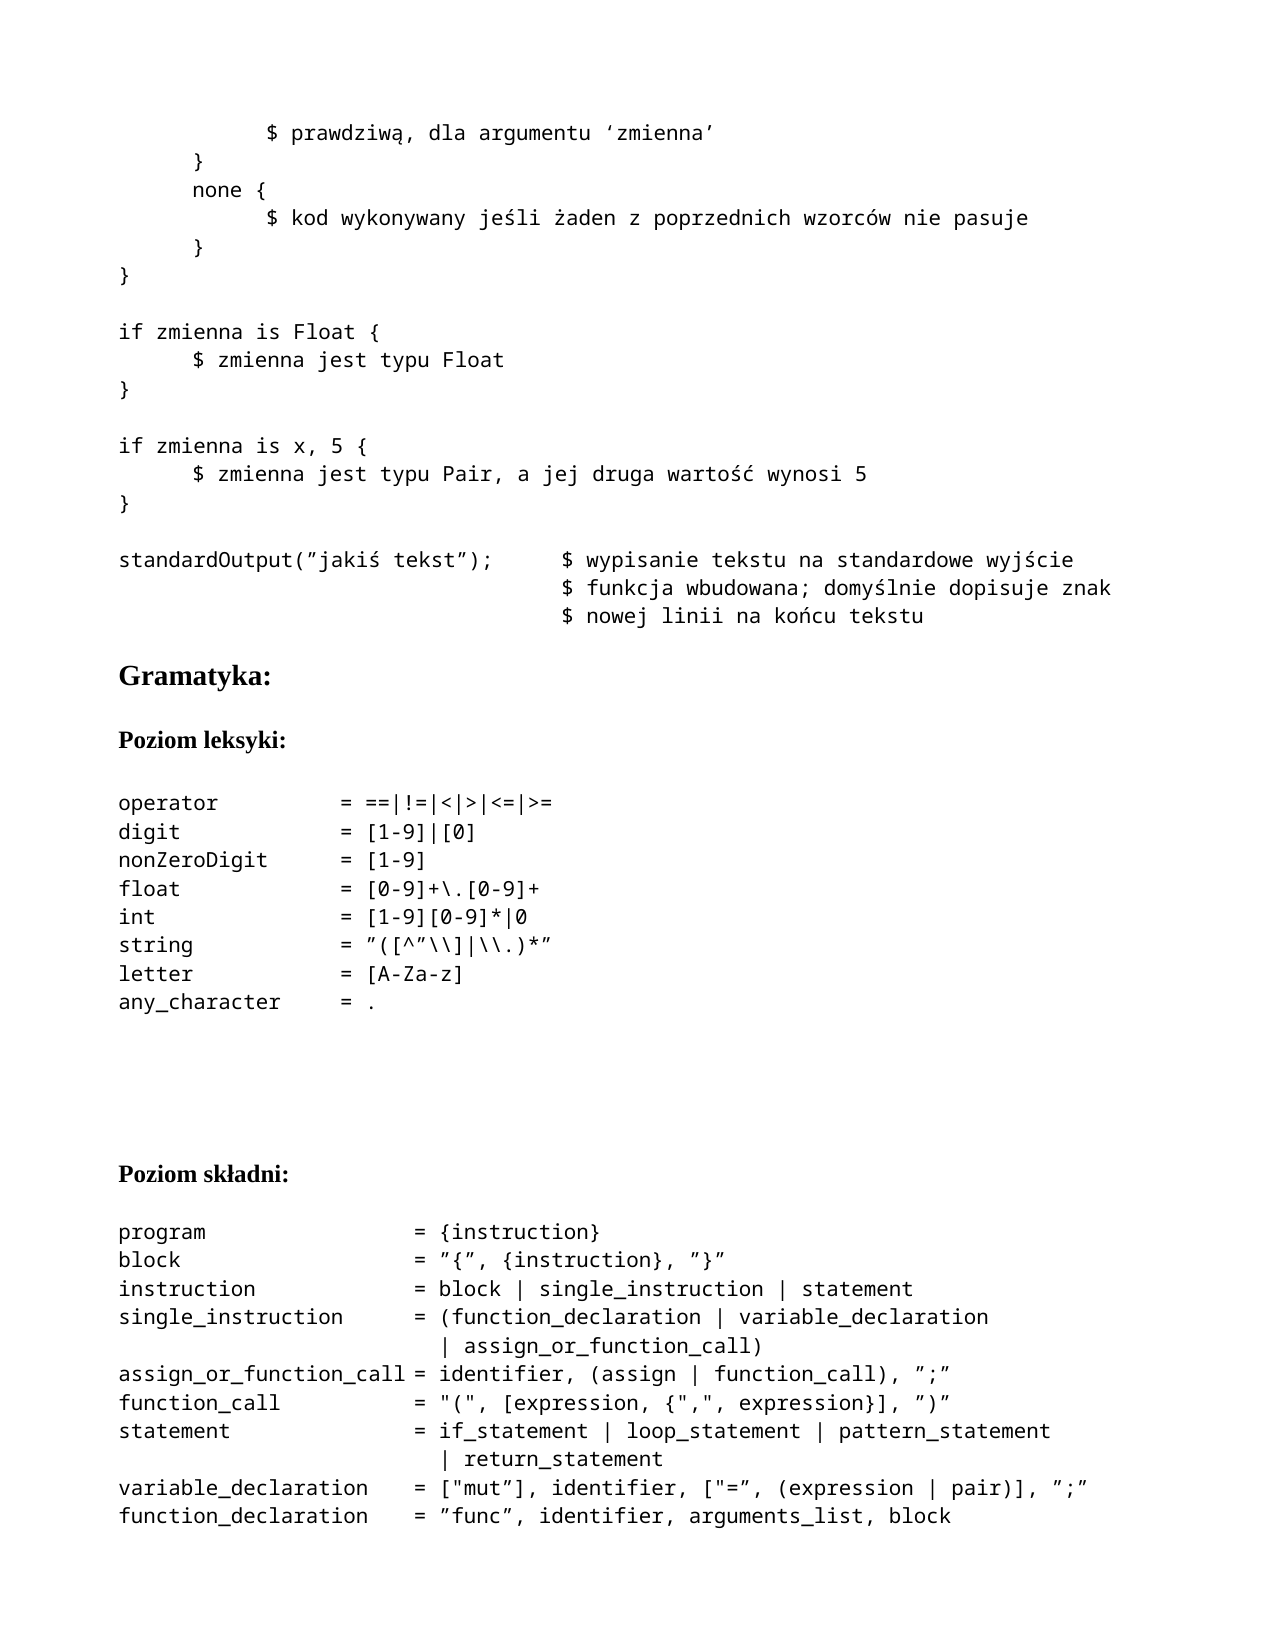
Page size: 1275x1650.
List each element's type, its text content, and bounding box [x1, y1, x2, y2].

text if zmienna is x, 5 { [118, 431, 1157, 459]
text if zmienna is Float { [118, 317, 1157, 346]
text standardOutput(”jakiś tekst”); $ wypisanie tekstu na standardowe wyjście [118, 545, 1157, 573]
text $ nowej linii na końcu tekstu [118, 602, 1157, 630]
text instruction = block | single_instruction | statement [118, 1274, 1157, 1302]
text Gramatyka: [118, 658, 1157, 692]
text function_call = "(", [expression, {",", expression}], ”)” [118, 1388, 1157, 1416]
text Poziom składni: [118, 1159, 1157, 1188]
text $ kod wykonywany jeśli żaden z poprzednich wzorców nie pasuje [118, 203, 1157, 232]
text $ prawdziwą, dla argumentu ‘zmienna’ [118, 118, 1157, 147]
text } [118, 147, 1157, 175]
text $ funkcja wbudowana; domyślnie dopisuje znak [118, 573, 1157, 602]
text letter = [A-Za-z] [118, 959, 1157, 987]
text nonZeroDigit = [1-9] [118, 845, 1157, 874]
text program = {instruction} [118, 1217, 1157, 1246]
text assign_or_function_call = identifier, (assign | function_call), ”;” [118, 1359, 1157, 1388]
text none { [118, 175, 1157, 203]
text | assign_or_function_call) [118, 1331, 1157, 1359]
text string = ”([^”\\]|\\.)*” [118, 931, 1157, 959]
text $ zmienna jest typu Pair, a jej druga wartość wynosi 5 [118, 459, 1157, 488]
text } [118, 260, 1157, 289]
text } [118, 232, 1157, 260]
text float = [0-9]+\.[0-9]+ [118, 874, 1157, 902]
text operator = ==|!=|<|>|<=|>= [118, 788, 1157, 817]
text $ zmienna jest typu Float [118, 346, 1157, 374]
text int = [1-9][0-9]*|0 [118, 902, 1157, 931]
text Poziom leksyki: [118, 726, 1157, 754]
text any_character = . [118, 987, 1157, 1016]
text digit = [1-9]|[0] [118, 817, 1157, 845]
text block = ”{”, {instruction}, ”}” [118, 1246, 1157, 1274]
text } [118, 488, 1157, 516]
text statement = if_statement | loop_statement | pattern_statement [118, 1416, 1157, 1444]
text single_instruction = (function_declaration | variable_declaration [118, 1302, 1157, 1331]
text function_declaration = ”func”, identifier, arguments_list, block [118, 1501, 1157, 1530]
text | return_statement [118, 1444, 1157, 1473]
text variable_declaration = ["mut”], identifier, ["=”, (expression | pair)], ”;” [118, 1473, 1157, 1501]
text } [118, 374, 1157, 402]
